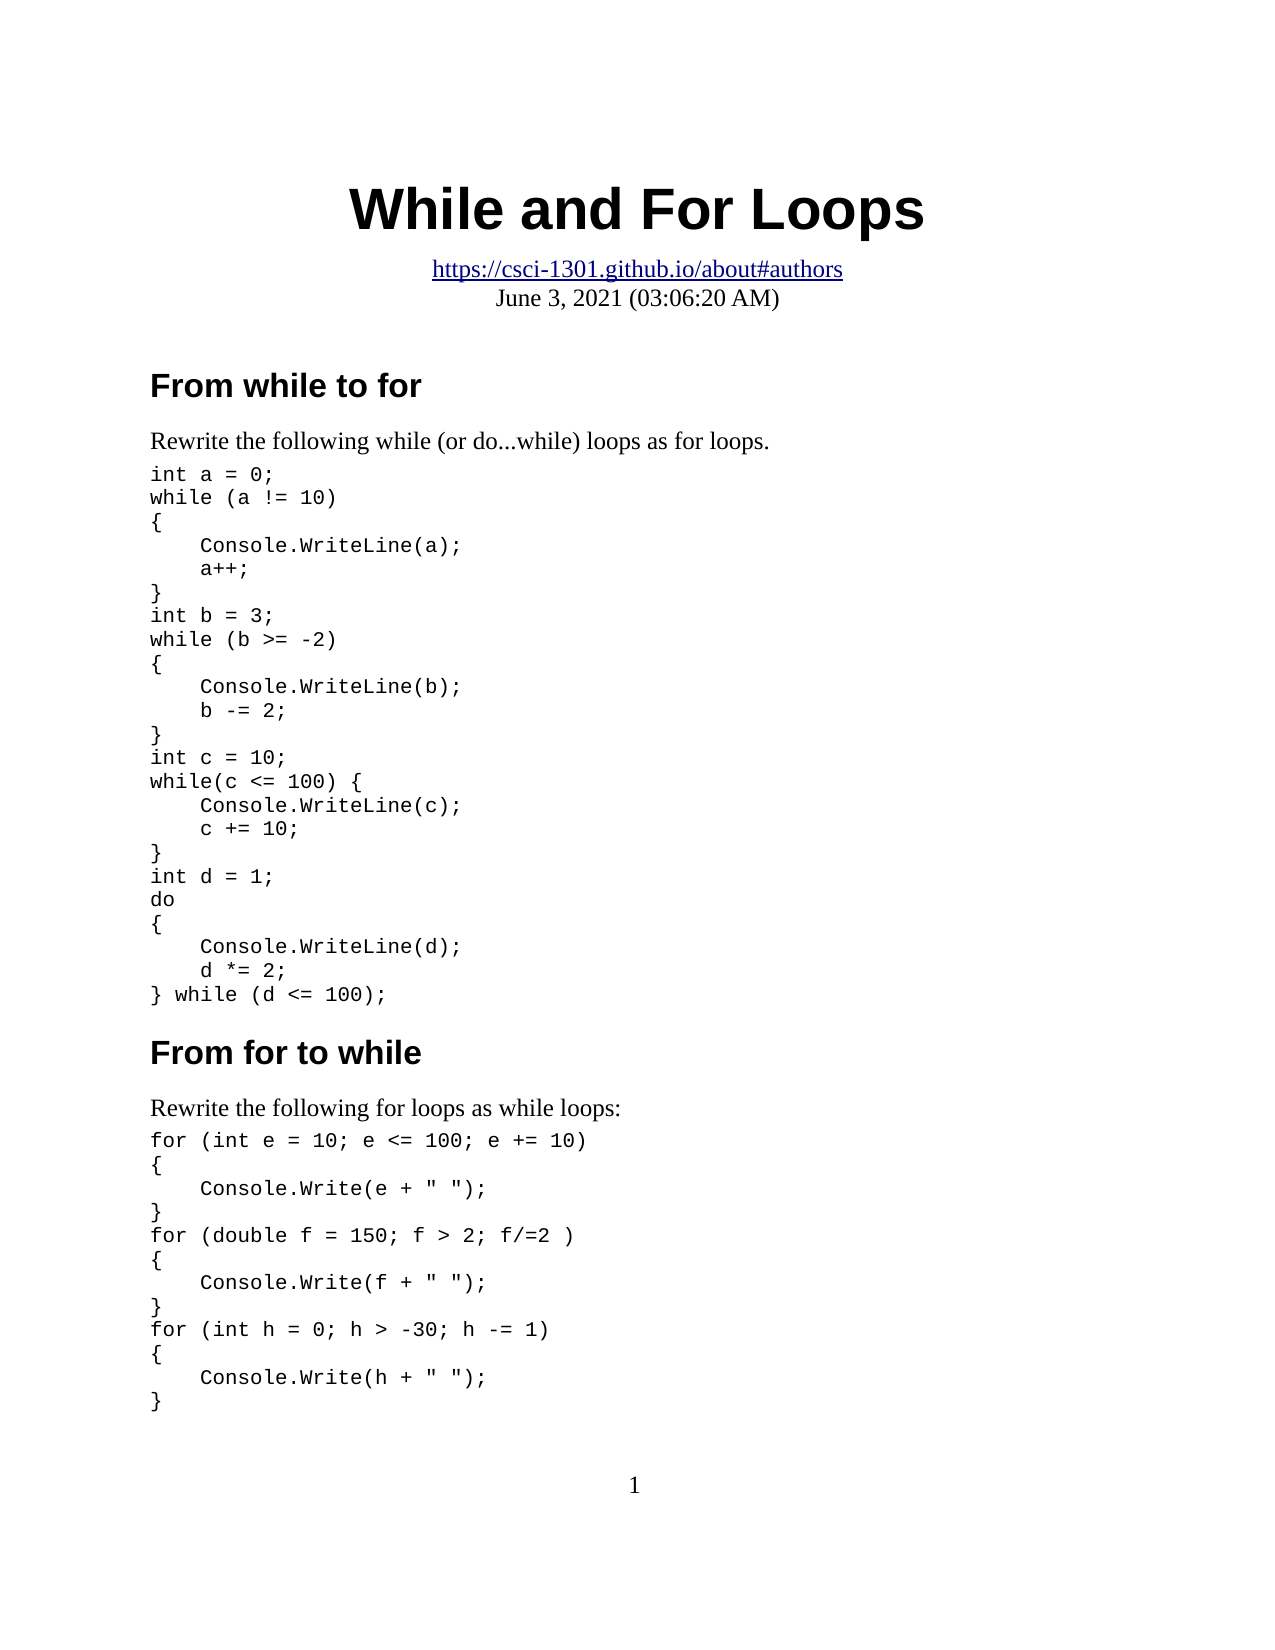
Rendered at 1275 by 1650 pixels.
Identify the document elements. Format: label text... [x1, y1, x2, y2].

text { [150, 1248, 1125, 1272]
text Rewrite the following for loops as while loops: [150, 1093, 1125, 1121]
text for (double f = 150; f > 2; f/=2 ) [150, 1225, 1125, 1248]
text for (int h = 0; h > -30; h -= 1) [150, 1319, 1125, 1343]
text Console.WriteLine(b); [150, 676, 1125, 700]
title While and For Loops [150, 175, 1125, 242]
text d *= 2; [150, 960, 1125, 984]
text Console.WriteLine(c); [150, 795, 1125, 818]
text } [150, 1201, 1125, 1225]
text for (int e = 10; e <= 100; e += 10) [150, 1130, 1125, 1154]
text } [150, 1390, 1125, 1414]
text Console.WriteLine(d); [150, 937, 1125, 960]
text { [150, 511, 1125, 534]
text while(c <= 100) { [150, 771, 1125, 795]
text b -= 2; [150, 700, 1125, 724]
text { [150, 913, 1125, 937]
text { [150, 1154, 1125, 1178]
text Console.Write(f + " "); [150, 1272, 1125, 1296]
text } [150, 842, 1125, 866]
text int c = 10; [150, 747, 1125, 771]
text while (a != 10) [150, 487, 1125, 511]
text } [150, 1296, 1125, 1319]
text } while (d <= 100); [150, 984, 1125, 1007]
subtitle From for to while [150, 1032, 1125, 1071]
text while (b >= -2) [150, 629, 1125, 653]
text c += 10; [150, 818, 1125, 842]
text https://csci-1301.github.io/about#authors [150, 254, 1125, 283]
text } [150, 724, 1125, 747]
text { [150, 653, 1125, 676]
text } [150, 582, 1125, 606]
text do [150, 889, 1125, 913]
text Console.Write(h + " "); [150, 1367, 1125, 1390]
text int d = 1; [150, 866, 1125, 889]
text Console.Write(e + " "); [150, 1178, 1125, 1201]
text int b = 3; [150, 606, 1125, 629]
text { [150, 1343, 1125, 1367]
text a++; [150, 558, 1125, 582]
text Rewrite the following while (or do...while) loops as for loops. [150, 426, 1125, 455]
text June 3, 2021 (03:06:20 AM) [150, 283, 1125, 312]
text int a = 0; [150, 464, 1125, 487]
text Console.WriteLine(a); [150, 534, 1125, 558]
subtitle From while to for [150, 366, 1125, 404]
